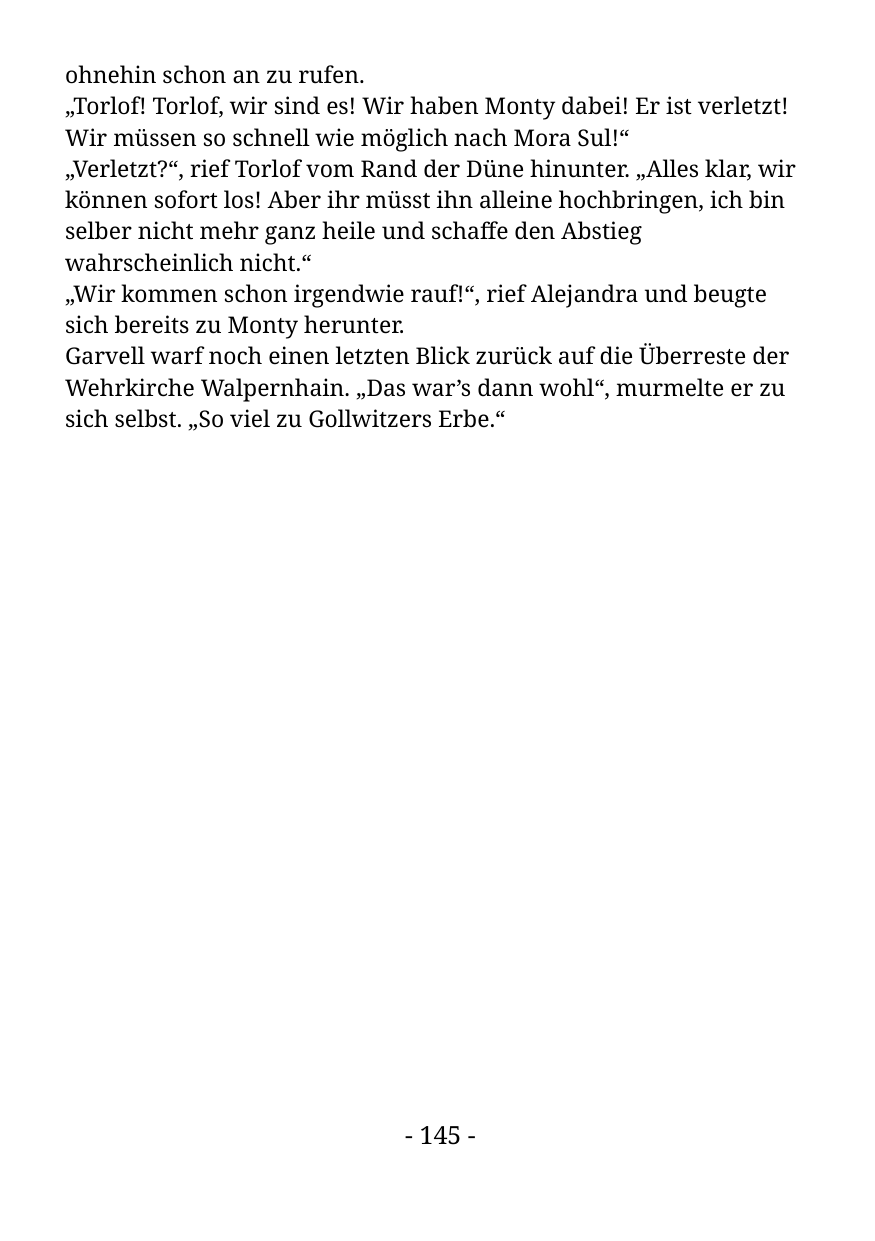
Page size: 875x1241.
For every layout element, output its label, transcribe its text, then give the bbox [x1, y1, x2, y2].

text „Wir kommen schon irgendwie rauf!“, rief Alejandra und beugte sich bereits zu Monty herunter. [65, 278, 809, 340]
text Garvell warf noch einen letzten Blick zurück auf die Überreste der Wehrkirche Walpernhain. „Das war’s dann wohl“, murmelte er zu sich selbst. „So viel zu Gollwitzers Erbe.“ [65, 340, 809, 434]
text „Torlof! Torlof, wir sind es! Wir haben Monty dabei! Er ist verletzt! Wir müssen so schnell wie möglich nach Mora Sul!“ [65, 90, 809, 153]
text ohnehin schon an zu rufen. [65, 59, 809, 90]
text „Verletzt?“, rief Torlof vom Rand der Düne hinunter. „Alles klar, wir können sofort los! Aber ihr müsst ihn alleine hochbringen, ich bin selber nicht mehr ganz heile und schaffe den Abstieg wahrscheinlich nicht.“ [65, 153, 809, 278]
